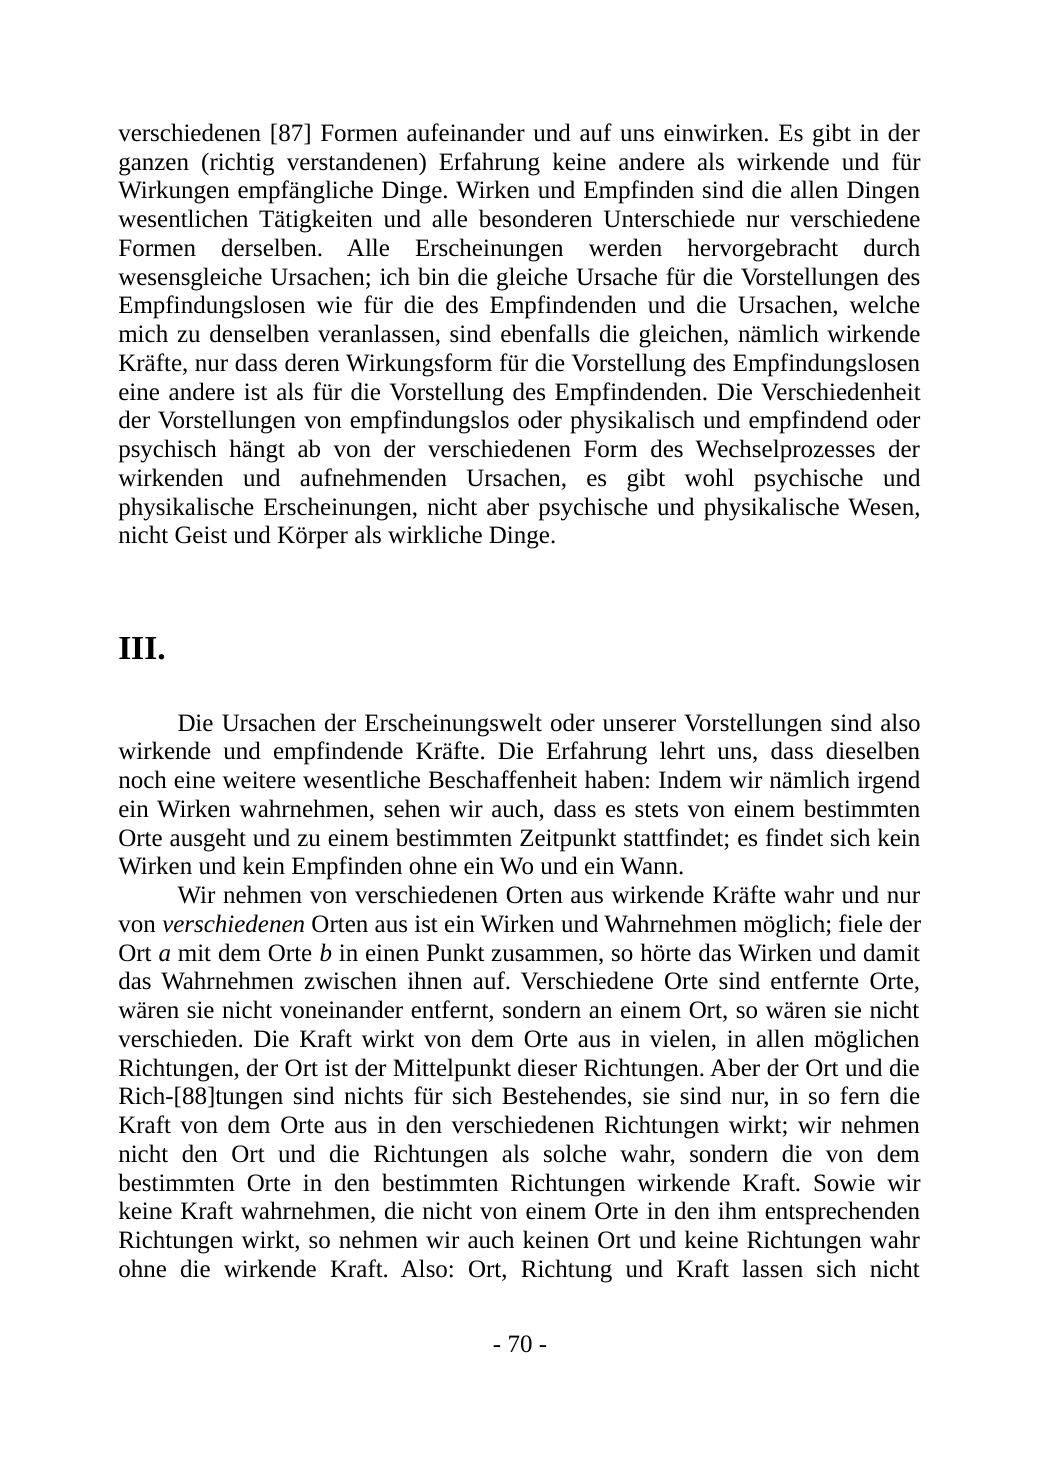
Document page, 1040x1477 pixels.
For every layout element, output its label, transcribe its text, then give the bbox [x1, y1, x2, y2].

text verschiedenen [87] Formen aufeinander und auf uns einwirken. Es gibt in der ganzen (richtig verstandenen) Erfahrung keine andere als wirkende und für Wirkungen empfängliche Dinge. Wirken und Empfinden sind die allen Dingen wesentlichen Tätigkeiten und alle besonderen Unterschiede nur verschiedene Formen derselben. Alle Erscheinungen werden hervorgebracht durch wesensgleiche Ursachen; ich bin die gleiche Ursache für die Vorstellungen des Empfindungslosen wie für die des Empfindenden und die Ursachen, welche mich zu denselben veranlassen, sind ebenfalls die gleichen, nämlich wirkende Kräfte, nur dass deren Wirkungsform für die Vorstellung des Empfindungslosen eine andere ist als für die Vorstellung des Empfindenden. Die Verschiedenheit der Vorstellungen von empfindungslos oder physikalisch und empfindend oder psychisch hängt ab von der verschiedenen Form des Wechselprozesses der wirkenden und aufnehmenden Ursachen, es gibt wohl psychische und physikalische Erscheinungen, nicht aber psychische und physikalische Wesen, nicht Geist und Körper als wirkliche Dinge. [118, 118, 921, 549]
text Die Ursachen der Erscheinungswelt oder unserer Vorstellungen sind also wirkende und empfindende Kräfte. Die Erfahrung lehrt uns, dass dieselben noch eine weitere wesentliche Beschaffenheit haben: Indem wir nämlich irgend ein Wirken wahrnehmen, sehen wir auch, dass es stets von einem bestimmten Orte ausgeht und zu einem bestimmten Zeitpunkt stattfindet; es findet sich kein Wirken und kein Empfinden ohne ein Wo und ein Wann. [118, 708, 921, 880]
text Wir nehmen von verschiedenen Orten aus wirkende Kräfte wahr und nur von verschiedenen Orten aus ist ein Wirken und Wahrnehmen möglich; fiele der Ort a mit dem Orte b in einen Punkt zusammen, so hörte das Wirken und damit das Wahrnehmen zwischen ihnen auf. Verschiedene Orte sind entfernte Orte, wären sie nicht voneinander entfernt, sondern an einem Ort, so wären sie nicht verschieden. Die Kraft wirkt von dem Orte aus in vielen, in allen möglichen Richtungen, der Ort ist der Mittelpunkt dieser Richtungen. Aber der Ort und die Rich-[88]tungen sind nichts für sich Bestehendes, sie sind nur, in so fern die Kraft von dem Orte aus in den verschiedenen Richtungen wirkt; wir nehmen nicht den Ort und die Richtungen als solche wahr, sondern die von dem bestimmten Orte in den bestimmten Richtungen wirkende Kraft. Sowie wir keine Kraft wahrnehmen, die nicht von einem Orte in den ihm entsprechenden Richtungen wirkt, so nehmen wir auch keinen Ort und keine Richtungen wahr ohne die wirkende Kraft. Also: Ort, Richtung und Kraft lassen sich nicht [118, 880, 921, 1283]
subtitle III. [118, 628, 921, 666]
